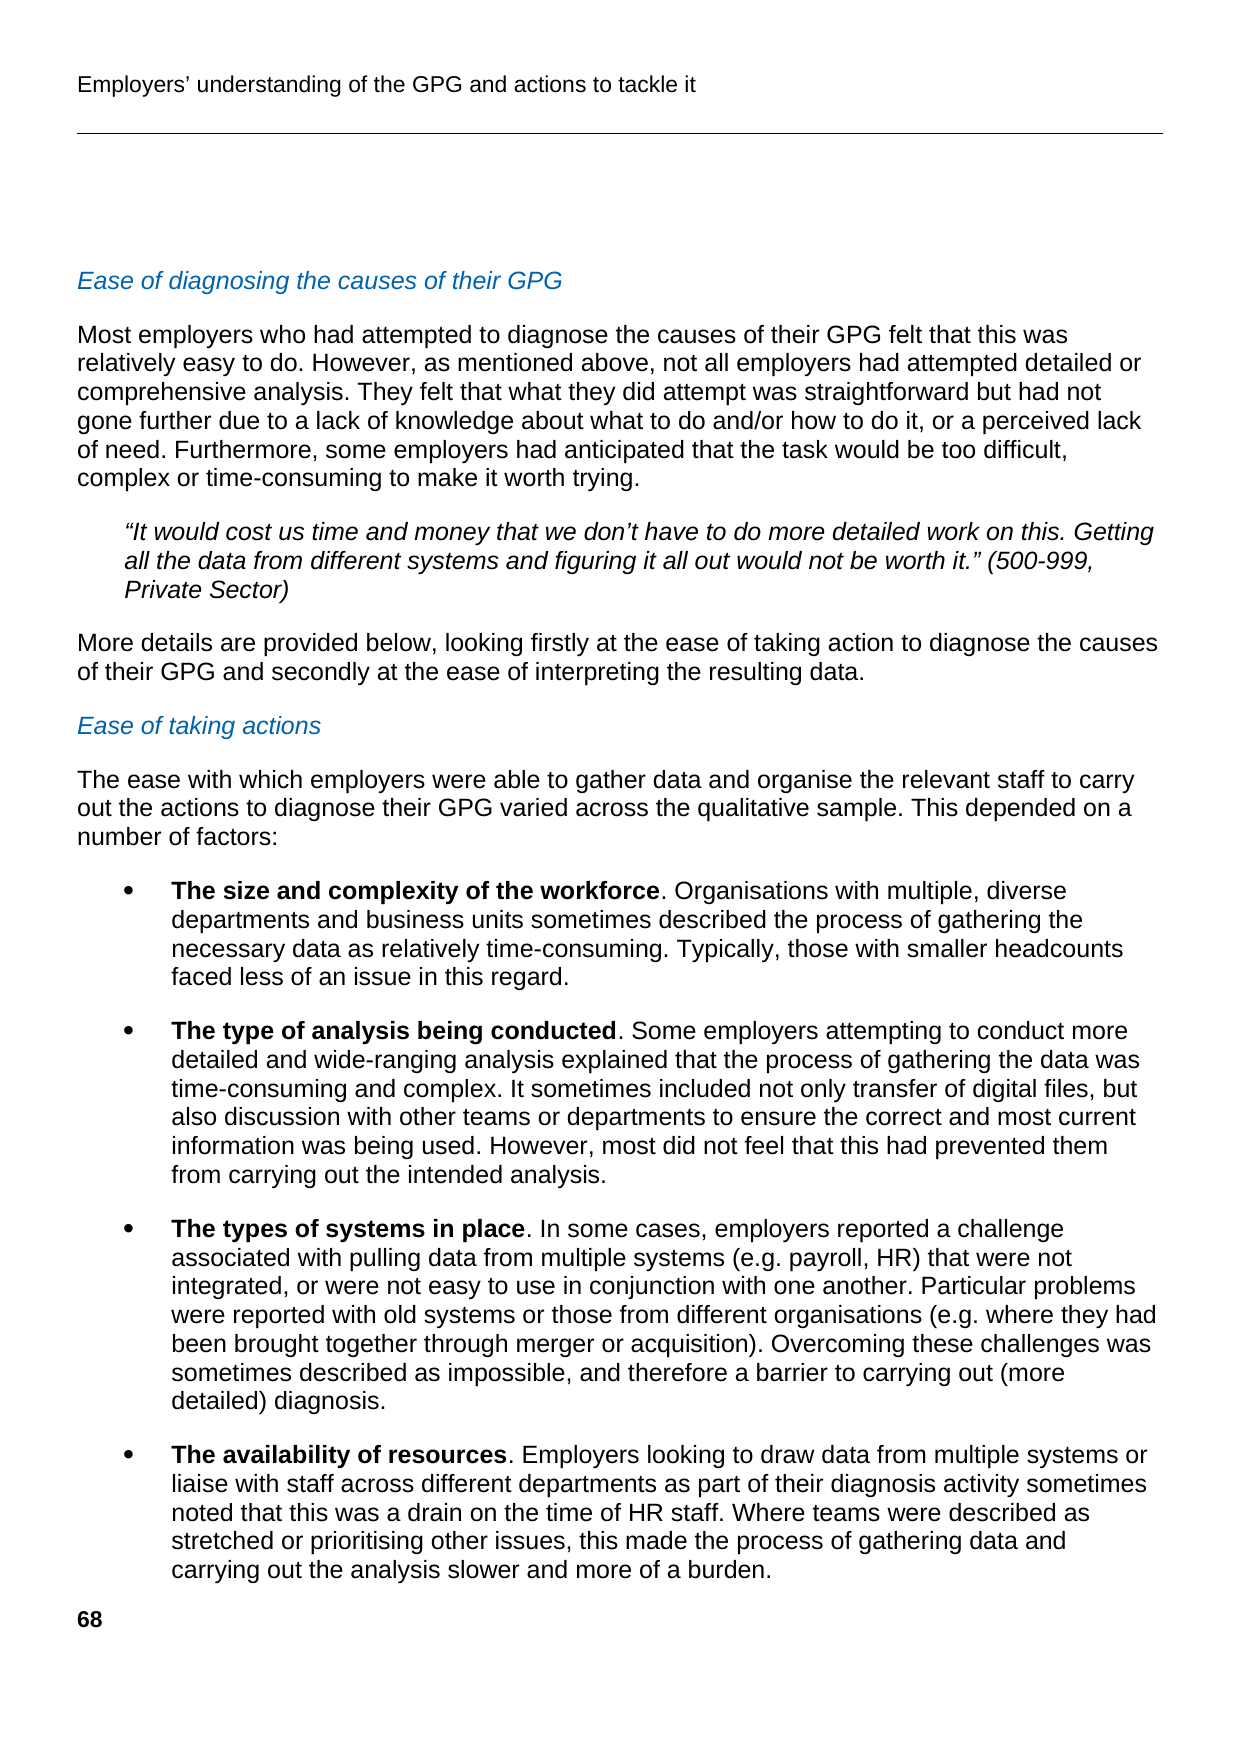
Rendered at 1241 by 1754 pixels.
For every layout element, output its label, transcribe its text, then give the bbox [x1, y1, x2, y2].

list The availability of resources. Employers looking to draw data from multiple systems or liaise with staff across different departments as part of their diagnosis activity sometimes noted that this was a drain on the time of HR staff. Where teams were described as stretched or prioritising other issues, this made the process of gathering data and carrying out the analysis slower and more of a burden. [124, 1440, 1163, 1584]
text The ease with which employers were able to gather data and organise the relevant staff to carry out the actions to diagnose their GPG varied across the qualitative sample. This depended on a number of factors: [77, 765, 1163, 851]
text “It would cost us time and money that we don’t have to do more detailed work on this. Getting all the data from different systems and figuring it all out would not be worth it.” (500-999, Private Sector) [124, 517, 1163, 603]
text Ease of taking actions [77, 711, 1163, 740]
text Ease of diagnosing the causes of their GPG [77, 266, 1163, 295]
text Most employers who had attempted to diagnose the causes of their GPG felt that this was relatively easy to do. However, as mentioned above, not all employers had attempted detailed or comprehensive analysis. They felt that what they did attempt was straightforward but had not gone further due to a lack of knowledge about what to do and/or how to do it, or a perceived lack of need. Furthermore, some employers had anticipated that the task would be too difficult, complex or time-consuming to make it worth trying. [77, 320, 1163, 492]
list The types of systems in place. In some cases, employers reported a challenge associated with pulling data from multiple systems (e.g. payroll, HR) that were not integrated, or were not easy to use in conjunction with one another. Particular problems were reported with old systems or those from different organisations (e.g. where they had been brought together through merger or acquisition). Overcoming these challenges was sometimes described as impossible, and therefore a barrier to carrying out (more detailed) diagnosis. [124, 1214, 1163, 1415]
list The type of analysis being conducted. Some employers attempting to conduct more detailed and wide-ranging analysis explained that the process of gathering the data was time-consuming and complex. It sometimes included not only transfer of digital files, but also discussion with other teams or departments to ensure the correct and most current information was being used. However, most did not feel that this had prevented them from carrying out the intended analysis. [124, 1016, 1163, 1189]
list The size and complexity of the workforce. Organisations with multiple, diverse departments and business units sometimes described the process of gathering the necessary data as relatively time-consuming. Typically, those with smaller headcounts faced less of an issue in this regard. [124, 876, 1163, 991]
text More details are provided below, looking firstly at the ease of taking action to diagnose the causes of their GPG and secondly at the ease of interpreting the resulting data. [77, 628, 1163, 686]
